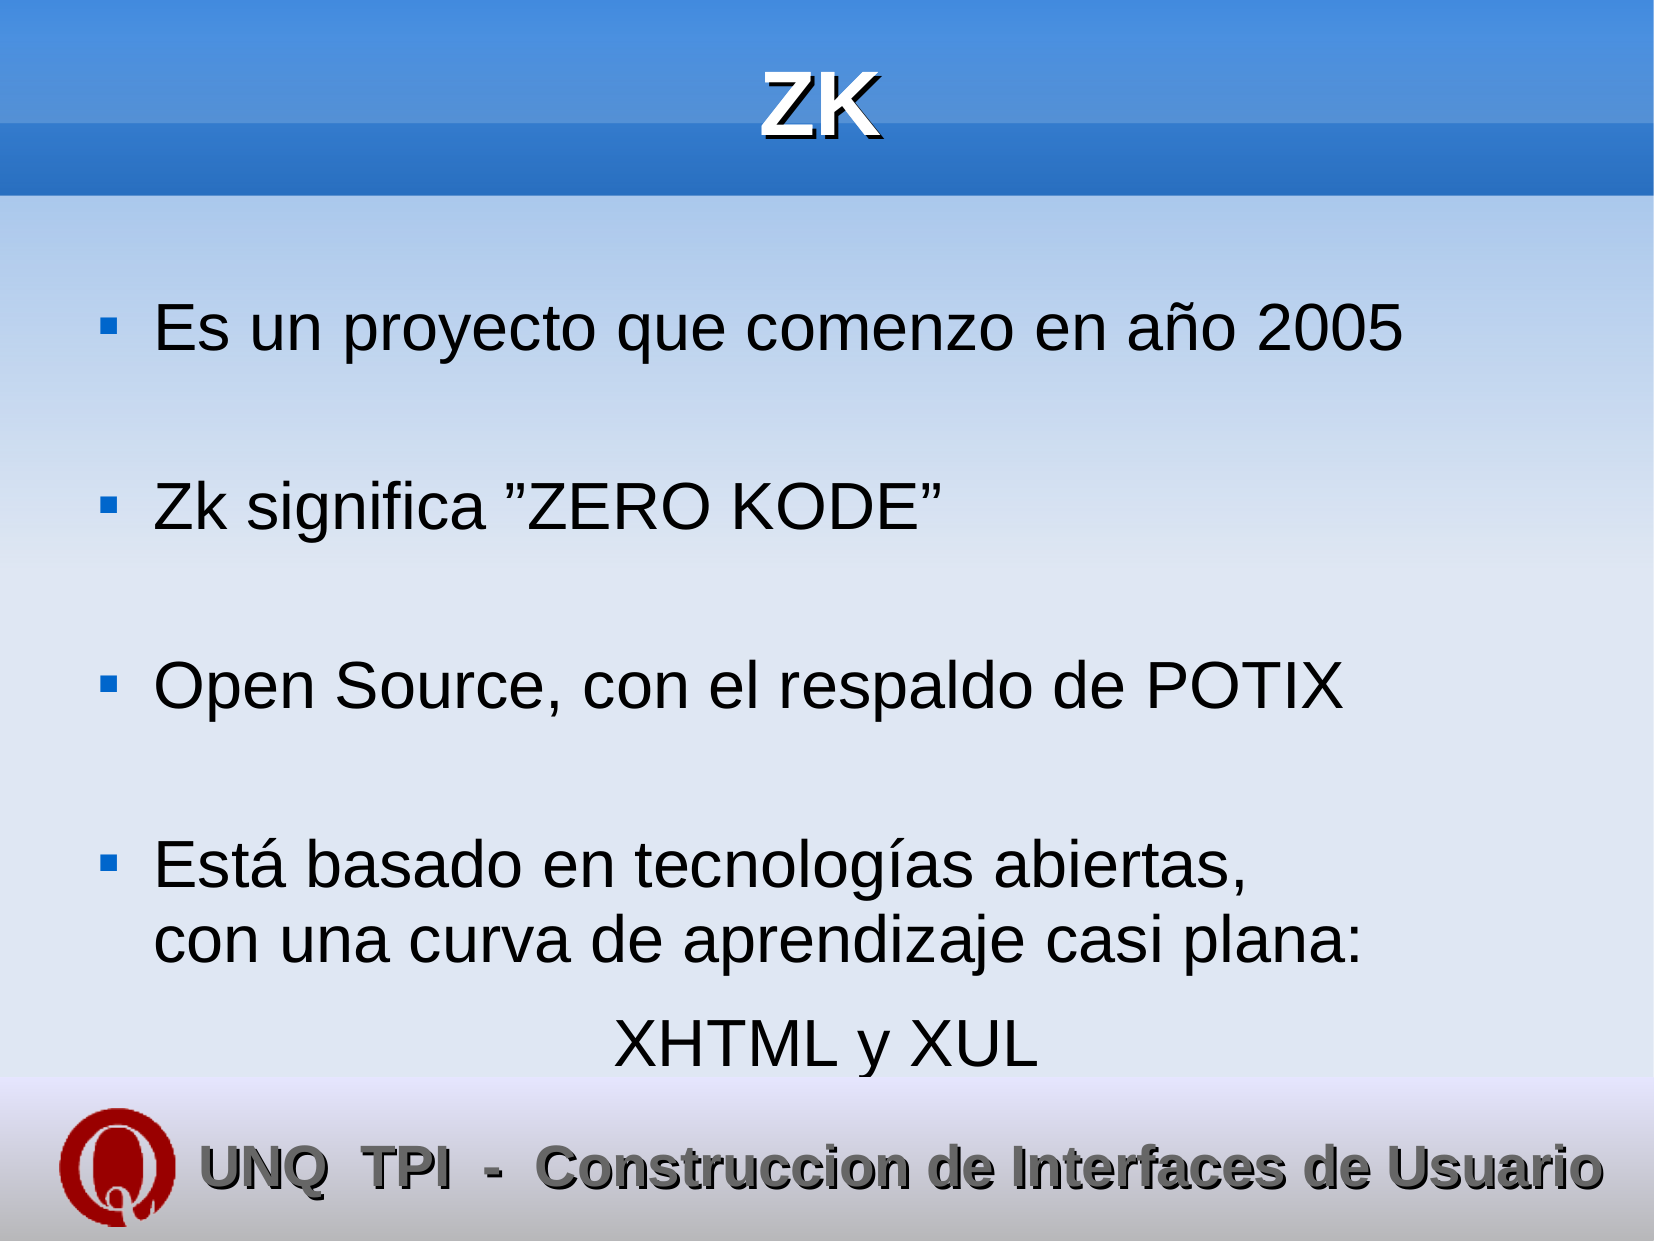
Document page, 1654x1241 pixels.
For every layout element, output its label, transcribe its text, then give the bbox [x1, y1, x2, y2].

picture [59, 1108, 178, 1227]
list Es un proyecto que comenzo en año 2005 Zk significa ”ZERO KODE” Open Source, con el respaldo de POTIX Está basado en tecnologías abiertas, con una curva de aprendizaje casi plana: XHTML y XUL [82, 290, 1571, 1077]
picture [0, 0, 1654, 1077]
title ZK [76, 0, 1566, 208]
title UNQ TPI - Construccion de Interfaces de Usuario [0, 1077, 1654, 1241]
